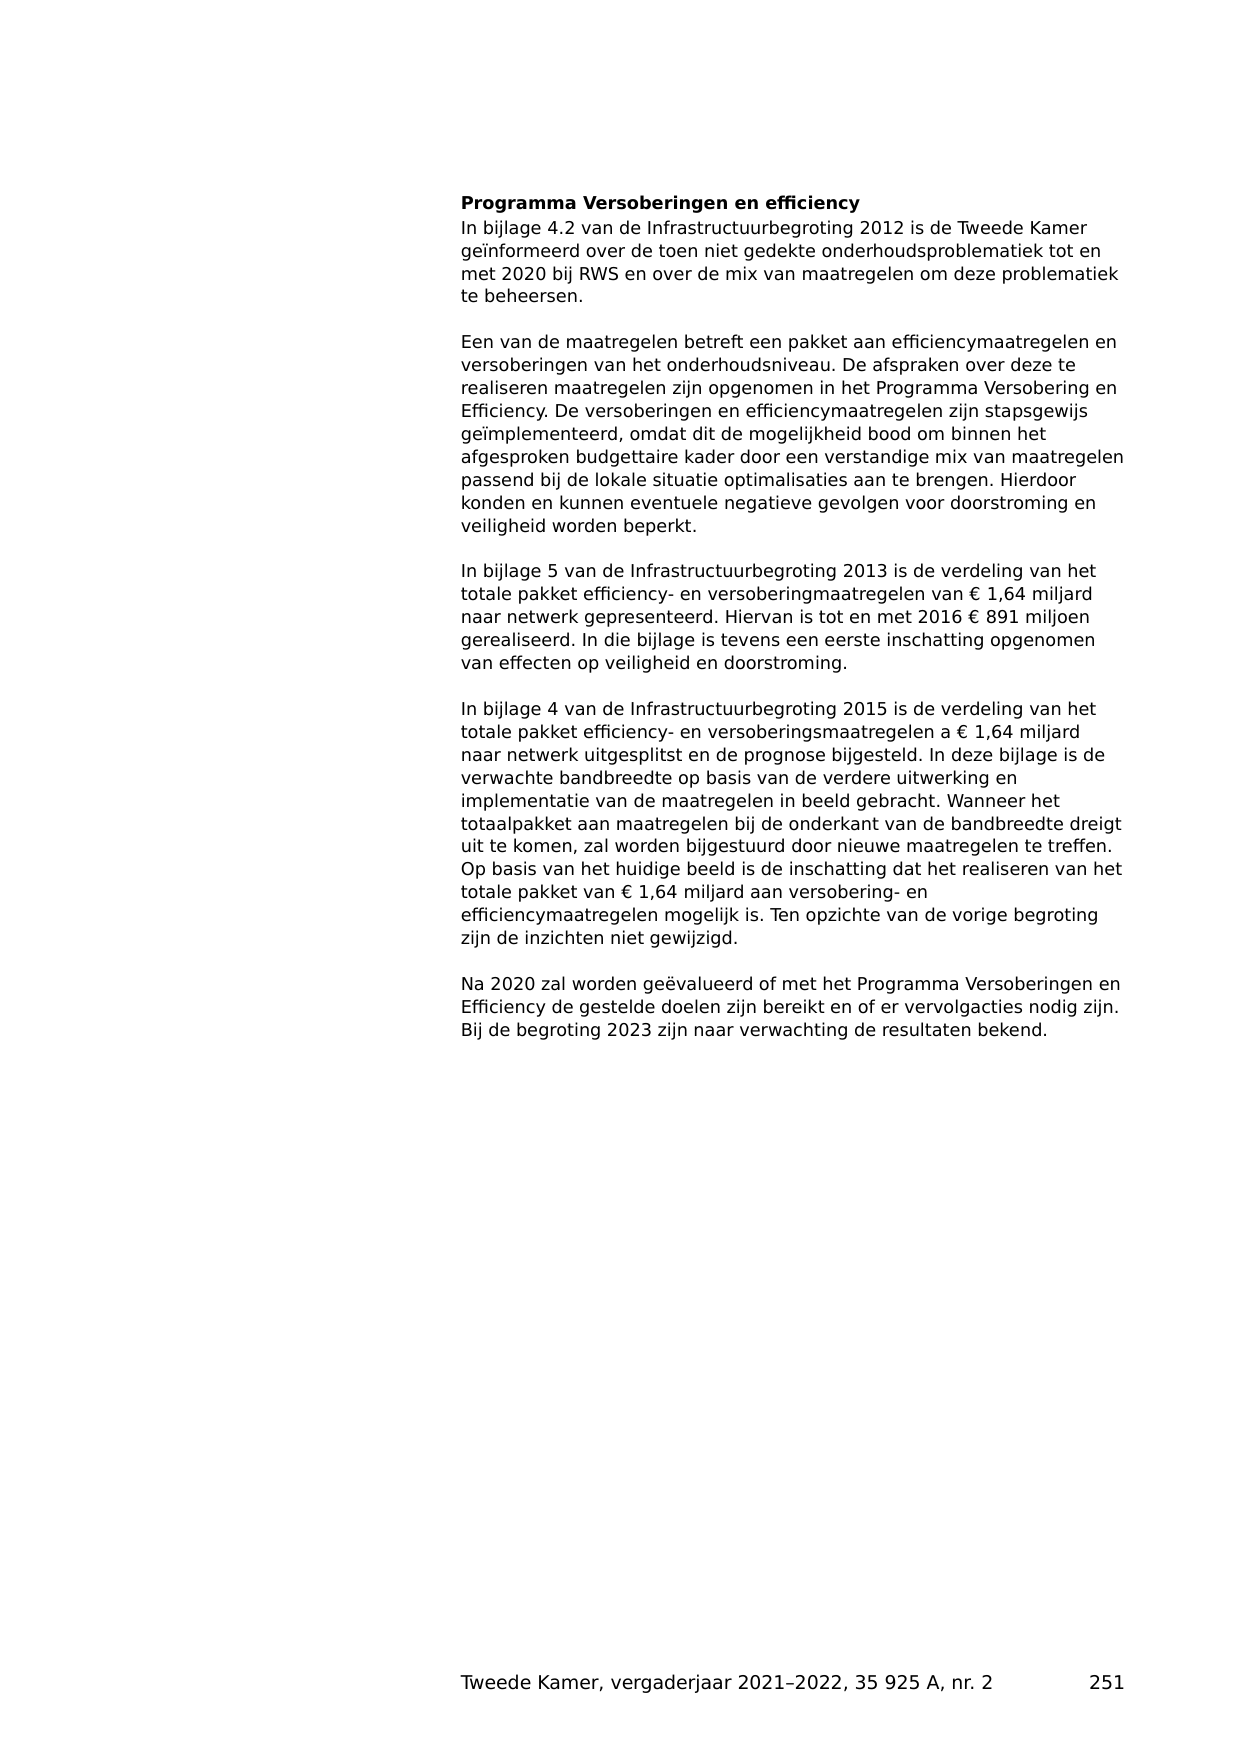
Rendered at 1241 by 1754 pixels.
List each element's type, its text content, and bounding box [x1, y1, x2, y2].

text In bijlage 5 van de Infrastructuurbegroting 2013 is de verdeling van het totale pakket efficiency- en versoberingmaatregelen van € 1,64 miljard naar netwerk gepresenteerd. Hiervan is tot en met 2016 € 891 miljoen gerealiseerd. In die bijlage is tevens een eerste inschatting opgenomen van effecten op veiligheid en doorstroming. [461, 559, 1125, 674]
text Een van de maatregelen betreft een pakket aan efficiencymaatregelen en versoberingen van het onderhoudsniveau. De afspraken over deze te realiseren maatregelen zijn opgenomen in het Programma Versobering en Efficiency. De versoberingen en efficiencymaatregelen zijn stapsgewijs geïmplementeerd, omdat dit de mogelijkheid bood om binnen het afgesproken budgettaire kader door een verstandige mix van maatregelen passend bij de lokale situatie optimalisaties aan te brengen. Hierdoor konden en kunnen eventuele negatieve gevolgen voor doorstroming en veiligheid worden beperkt. [461, 330, 1125, 537]
text In bijlage 4 van de Infrastructuurbegroting 2015 is de verdeling van het totale pakket efficiency- en versoberingsmaatregelen a € 1,64 miljard naar netwerk uitgesplitst en de prognose bijgesteld. In deze bijlage is de verwachte bandbreedte op basis van de verdere uitwerking en implementatie van de maatregelen in beeld gebracht. Wanneer het totaalpakket aan maatregelen bij de onderkant van de bandbreedte dreigt uit te komen, zal worden bijgestuurd door nieuwe maatregelen te treffen. Op basis van het huidige beeld is de inschatting dat het realiseren van het totale pakket van € 1,64 miljard aan versobering- en efficiencymaatregelen mogelijk is. Ten opzichte van de vorige begroting zijn de inzichten niet gewijzigd. [461, 697, 1125, 949]
text In bijlage 4.2 van de Infrastructuurbegroting 2012 is de Tweede Kamer geïnformeerd over de toen niet gedekte onderhoudsproblematiek tot en met 2020 bij RWS en over de mix van maatregelen om deze problematiek te beheersen. [461, 216, 1125, 307]
text Na 2020 zal worden geëvalueerd of met het Programma Versoberingen en Efficiency de gestelde doelen zijn bereikt en of er vervolgacties nodig zijn. Bij de begroting 2023 zijn naar verwachting de resultaten bekend. [461, 972, 1125, 1041]
text Programma Versoberingen en efficiency [461, 191, 1125, 214]
